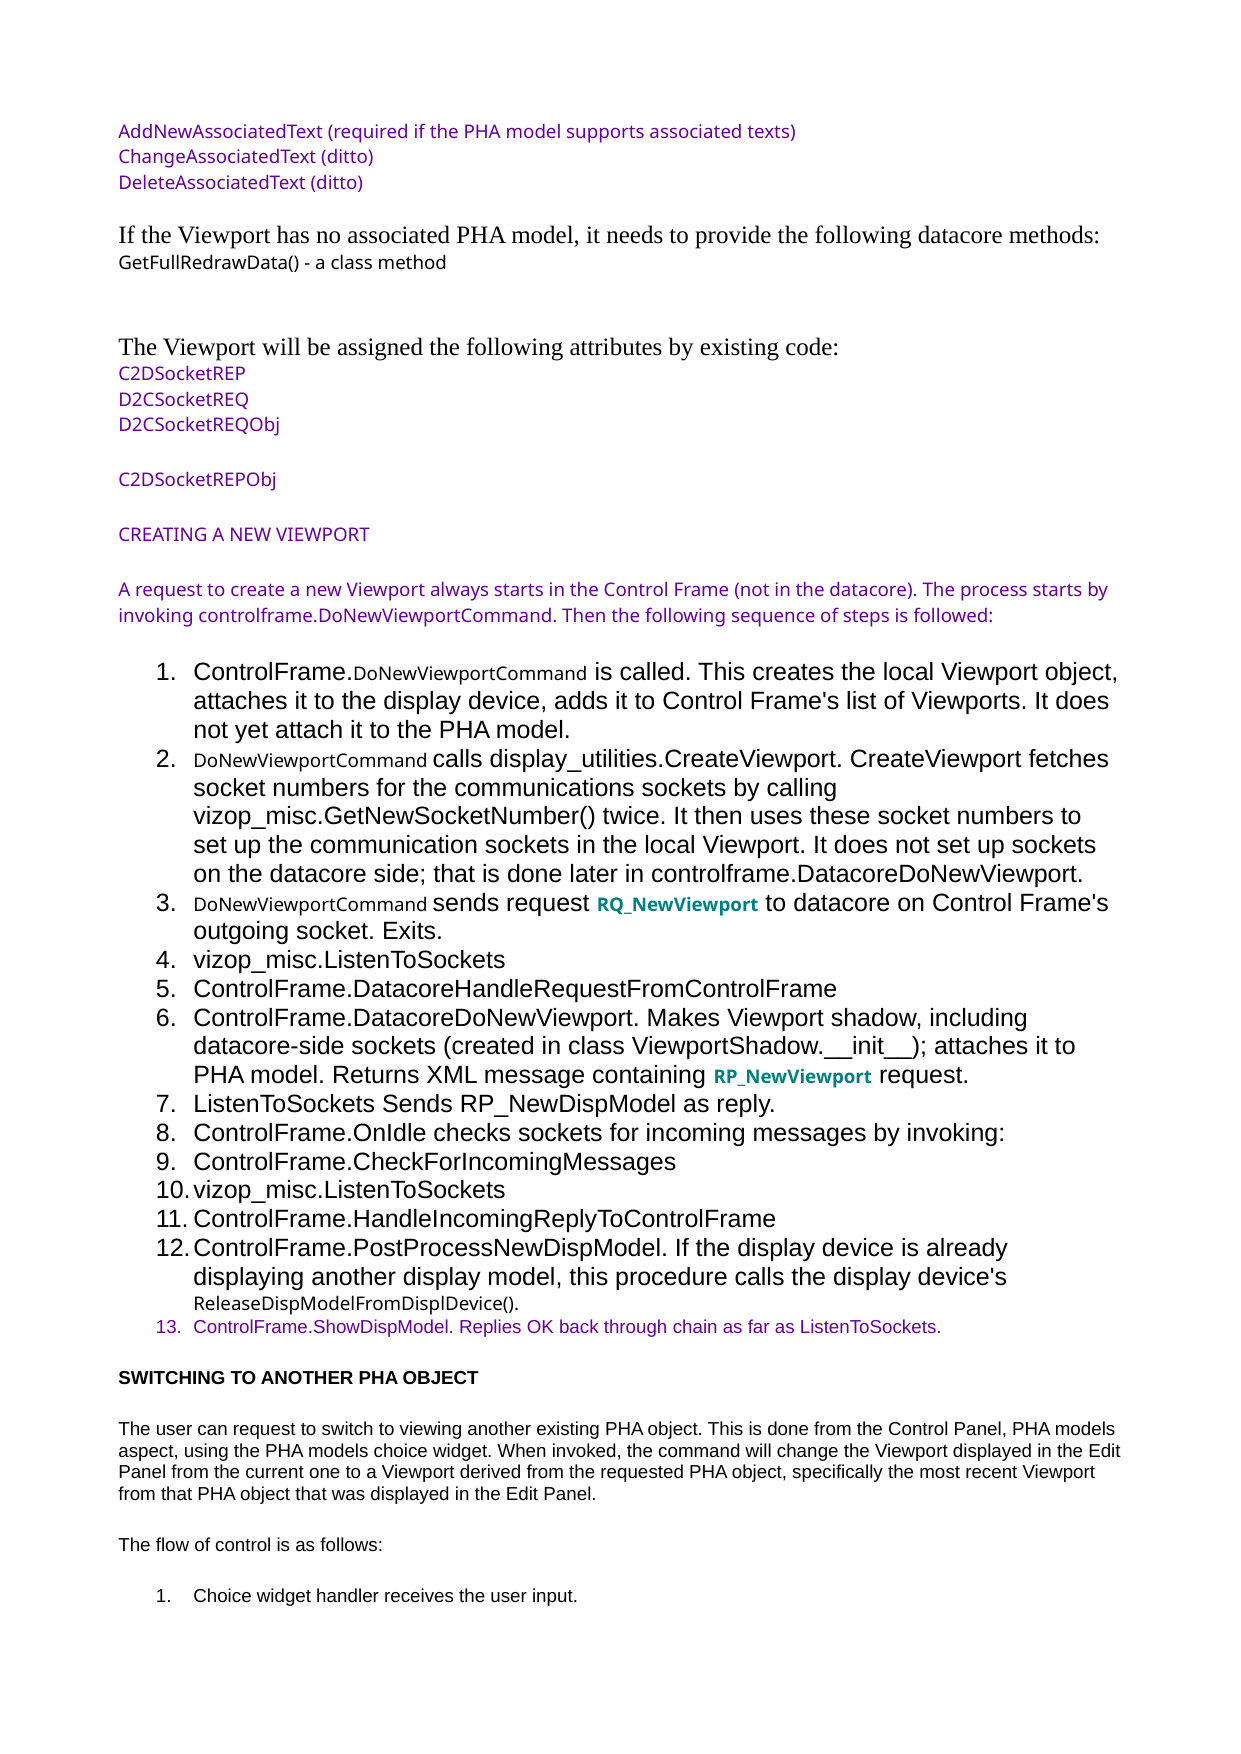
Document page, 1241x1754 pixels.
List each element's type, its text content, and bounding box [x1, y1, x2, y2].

list ControlFrame.PostProcessNewDispModel. If the display device is already displaying another display model, this procedure calls the display device's ReleaseDispModelFromDisplDevice(). [156, 1233, 1122, 1316]
list ControlFrame.CheckForIncomingMessages [156, 1146, 1122, 1175]
list ControlFrame.DatacoreDoNewViewport. Makes Viewport shadow, including datacore-side sockets (created in class ViewportShadow.__init__); attaches it to PHA model. Returns XML message containing RP_NewViewport request. [156, 1003, 1122, 1089]
text C2DSocketREP [118, 361, 1122, 386]
text The flow of control is as follows: [118, 1533, 1122, 1555]
text GetFullRedrawData() - a class method [118, 249, 1122, 274]
list ControlFrame.DatacoreHandleRequestFromControlFrame [156, 974, 1122, 1003]
text The user can request to switch to viewing another existing PHA object. This is done from the Control Panel, PHA models aspect, using the PHA models choice widget. When invoked, the command will change the Viewport displayed in the Edit Panel from the current one to a Viewport derived from the requested PHA object, specifically the most recent Viewport from that PHA object that was displayed in the Edit Panel. [118, 1418, 1122, 1504]
text If the Viewport has no associated PHA model, it needs to provide the following datacore methods: [118, 220, 1122, 249]
text The Viewport will be assigned the following attributes by existing code: [118, 332, 1122, 361]
text D2CSocketREQ [118, 386, 1122, 412]
list ControlFrame.HandleIncomingReplyToControlFrame [156, 1204, 1122, 1233]
list Choice widget handler receives the user input. [156, 1584, 1122, 1606]
list ListenToSockets Sends RP_NewDispModel as reply. [156, 1089, 1122, 1118]
text ChangeAssociatedText (ditto) [118, 144, 1122, 169]
text SWITCHING TO ANOTHER PHA OBJECT [118, 1367, 1122, 1388]
text C2DSocketREPObj [118, 467, 1122, 492]
text D2CSocketREQObj [118, 412, 1122, 437]
text AddNewAssociatedText (required if the PHA model supports associated texts) [118, 118, 1122, 144]
text A request to create a new Viewport always starts in the Control Frame (not in the datacore). The process starts by invoking controlframe.DoNewViewportCommand. Then the following sequence of steps is followed: [118, 577, 1122, 628]
list ControlFrame.ShowDispModel. Replies OK back through chain as far as ListenToSockets. [156, 1316, 1122, 1337]
text DeleteAssociatedText (ditto) [118, 169, 1122, 195]
list vizop_misc.ListenToSockets [156, 1175, 1122, 1204]
list ControlFrame.OnIdle checks sockets for incoming messages by invoking: [156, 1118, 1122, 1146]
text CREATING A NEW VIEWPORT [118, 522, 1122, 547]
list DoNewViewportCommand sends request RQ_NewViewport to datacore on Control Frame's outgoing socket. Exits. [156, 887, 1122, 945]
list ControlFrame.DoNewViewportCommand is called. This creates the local Viewport object, attaches it to the display device, adds it to Control Frame's list of Viewports. It does not yet attach it to the PHA model. [156, 657, 1122, 744]
list vizop_misc.ListenToSockets [156, 945, 1122, 974]
list DoNewViewportCommand calls display_utilities.CreateViewport. CreateViewport fetches socket numbers for the communications sockets by calling vizop_misc.GetNewSocketNumber() twice. It then uses these socket numbers to set up the communication sockets in the local Viewport. It does not set up sockets on the datacore side; that is done later in controlframe.DatacoreDoNewViewport. [156, 744, 1122, 887]
